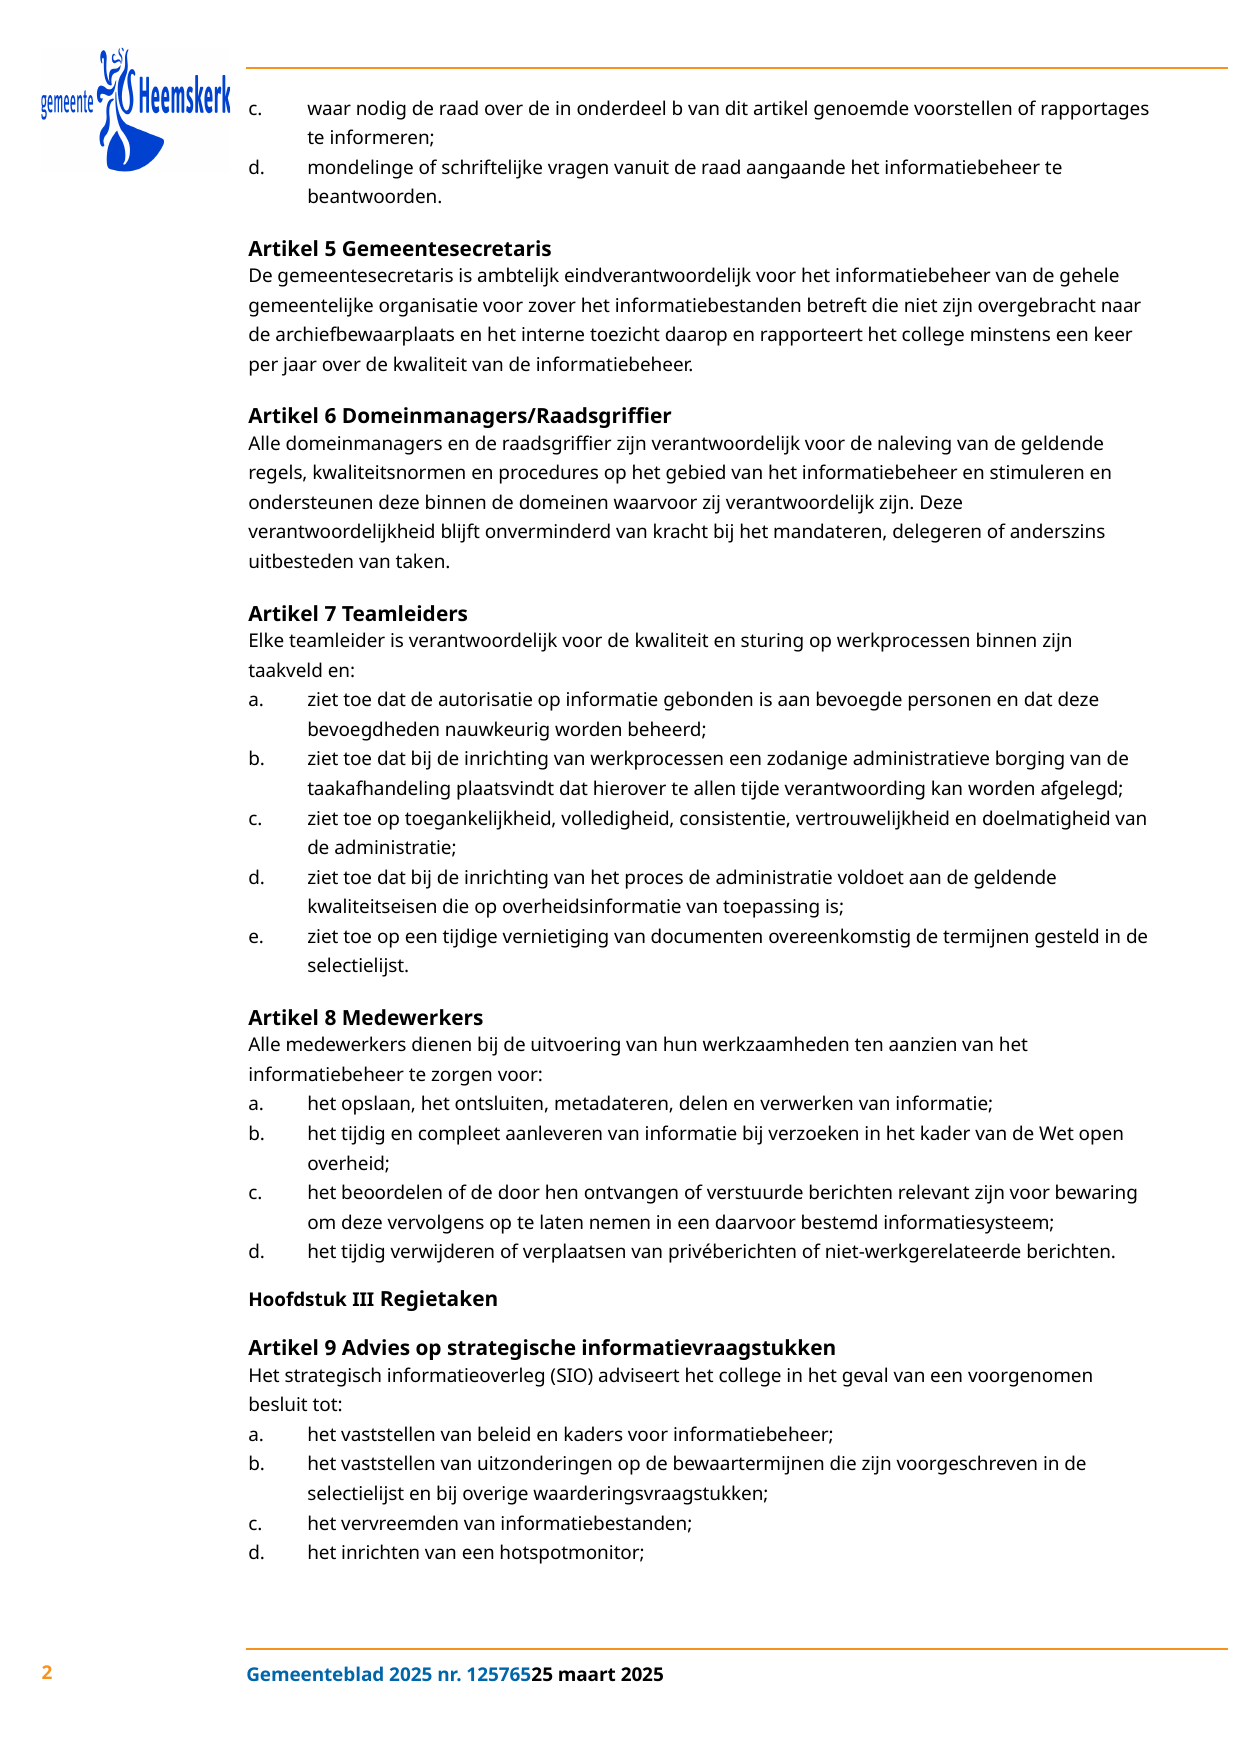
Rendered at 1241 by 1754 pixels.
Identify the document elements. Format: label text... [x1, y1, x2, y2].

list ziet toe dat bij de inrichting van het proces de administratie voldoet aan de geldende kwaliteitseisen die op overheidsinformatie van toepassing is; [248, 864, 1152, 919]
list ziet toe dat de autorisatie op informatie gebonden is aan bevoegde personen en dat deze bevoegdheden nauwkeurig worden beheerd; [248, 686, 1152, 742]
text Artikel 6 Domeinmanagers/Raadsgriffier [248, 402, 1152, 430]
list het vervreemden van informatiebestanden; [248, 1510, 1152, 1536]
text Alle domeinmanagers en de raadsgriffier zijn verantwoordelijk voor de naleving van de geldende regels, kwaliteitsnormen en procedures op het gebied van het informatiebeheer en stimuleren en ondersteunen deze binnen de domeinen waarvoor zij verantwoordelijk zijn. Deze verantwoordelijkheid blijft onverminderd van kracht bij het mandateren, delegeren of anderszins uitbesteden van taken. [248, 430, 1152, 574]
list het vaststellen van uitzonderingen op de bewaartermijnen die zijn voorgeschreven in de selectielijst en bij overige waarderingsvraagstukken; [248, 1451, 1152, 1506]
list mondelinge of schriftelijke vragen vanuit de raad aangaande het informatiebeheer te beantwoorden. [248, 154, 1152, 209]
list het opslaan, het ontsluiten, metadateren, delen en verwerken van informatie; [248, 1091, 1152, 1116]
text Elke teamleider is verantwoordelijk voor de kwaliteit en sturing op werkprocessen binnen zijn taakveld en: [248, 627, 1152, 682]
list het tijdig verwijderen of verplaatsen van privéberichten of niet-werkgerelateerde berichten. [248, 1238, 1152, 1264]
list het beoordelen of de door hen ontvangen of verstuurde berichten relevant zijn voor bewaring om deze vervolgens op te laten nemen in een daarvoor bestemd informatiesysteem; [248, 1179, 1152, 1235]
picture [41, 47, 231, 172]
text Artikel 9 Advies op strategische informatievraagstukken [248, 1333, 1152, 1362]
text Artikel 5 Gemeentesecretaris [248, 234, 1152, 262]
list het vaststellen van beleid en kaders voor informatiebeheer; [248, 1421, 1152, 1447]
list het tijdig en compleet aanleveren van informatie bij verzoeken in het kader van de Wet open overheid; [248, 1120, 1152, 1176]
list ziet toe dat bij de inrichting van werkprocessen een zodanige administratieve borging van de taakafhandeling plaatsvindt dat hierover te allen tijde verantwoording kan worden afgelegd; [248, 746, 1152, 801]
list ziet toe op een tijdige vernietiging van documenten overeenkomstig de termijnen gesteld in de selectielijst. [248, 923, 1152, 978]
text Artikel 7 Teamleiders [248, 599, 1152, 627]
text Alle medewerkers dienen bij de uitvoering van hun werkzaamheden ten aanzien van het informatiebeheer te zorgen voor: [248, 1031, 1152, 1087]
text De gemeentesecretaris is ambtelijk eindverantwoordelijk voor het informatiebeheer van de gehele gemeentelijke organisatie voor zover het informatiebestanden betreft die niet zijn overgebracht naar de archiefbewaarplaats en het interne toezicht daarop en rapporteert het college minstens een keer per jaar over de kwaliteit van de informatiebeheer. [248, 262, 1152, 377]
text Het strategisch informatieoverleg (SIO) adviseert het college in het geval van een voorgenomen besluit tot: [248, 1362, 1152, 1417]
list ziet toe op toegankelijkheid, volledigheid, consistentie, vertrouwelijkheid en doelmatigheid van de administratie; [248, 805, 1152, 860]
text Artikel 8 Medewerkers [248, 1003, 1152, 1031]
list waar nodig de raad over de in onderdeel b van dit artikel genoemde voorstellen of rapportages te informeren; [248, 95, 1152, 150]
list het inrichten van een hotspotmonitor; [248, 1539, 1152, 1565]
text Hoofdstuk III Regietaken [248, 1284, 1152, 1313]
